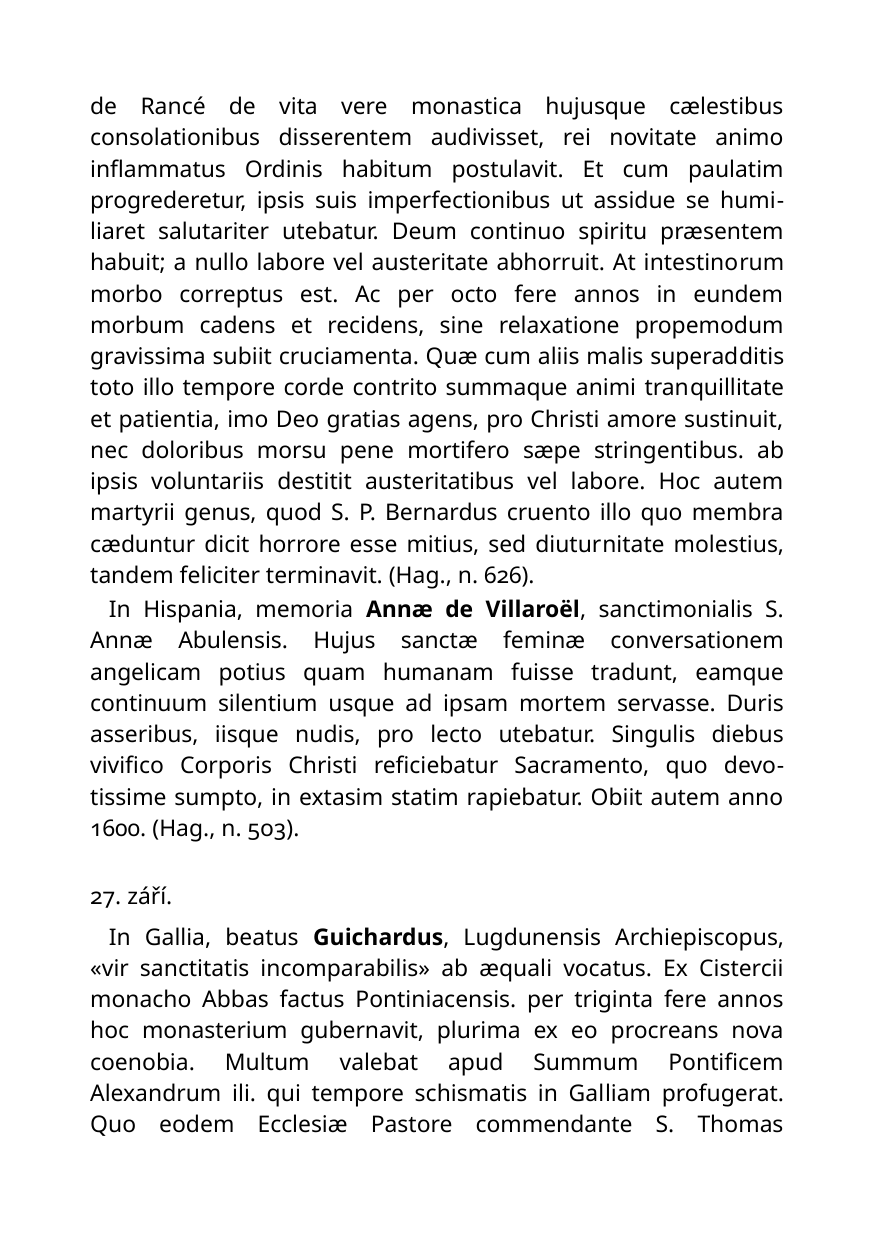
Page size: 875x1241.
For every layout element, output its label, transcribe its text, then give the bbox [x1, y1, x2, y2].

text In Gallia, beatus Guichardus, Lugdunensis Archiepiscopus, «vir sanctitatis incomparabilis» ab æquali vocatus. Ex Cistercii monacho Abbas factus Pontiniacensis. per triginta fere annos hoc monasterium gubernavit, plurima ex eo procreans nova coenobia. Multum valebat apud Summum Pontificem Alexandrum ili. qui tempore schismatis in Gal­liam profugerat. Quo eodem Ecclesiæ Pastore commendante S. Thomas [90, 921, 784, 1139]
text de Rancé de vita vere monastica hujusque cælestibus consolationibus disserentem audivisset, rei novitate animo inflammatus Ordinis habitum postulavit. Et cum paulatim progrederetur, ipsis suis imperfectionibus ut assidue se humi­liaret salutariter utebatur. Deum continuo spiritu præsentem habuit; a nullo labore vel austeritate abhorruit. At intestino­rum morbo correptus est. Ac per octo fere annos in eundem morbum cadens et recidens, sine relaxatione propemodum gravissima subiit cruciamenta. Quæ cum aliis malis superad­ditis toto illo tempore corde contrito summaque animi tran­quillitate et patientia, imo Deo gratias agens, pro Christi amore sustinuit, nec doloribus morsu pene mortifero sæpe stringenti­bus. ab ipsis voluntariis destitit austeritatibus vel labore. Hoc autem martyrii genus, quod S. P. Bernardus cruento illo quo membra cæduntur dicit horrore esse mitius, sed diutur­nitate molestius, tandem feliciter terminavit. (Hag., n. 626). [90, 90, 784, 590]
text 27. září. [90, 880, 784, 912]
text In Hispania, memoria Annæ de Villaroël, sanctimonialis S. Annæ Abulensis. Hujus sanctæ feminæ conversationem angelicam potius quam humanam fuisse tradunt, eamque continuum silentium usque ad ipsam mortem servasse. Duris asseribus, iisque nudis, pro lecto utebatur. Singulis diebus vivifico Corporis Christi reficiebatur Sacramento, quo devo­tissime sumpto, in extasim statim rapiebatur. Obiit autem anno 1600. (Hag., n. 5o3). [90, 593, 784, 843]
